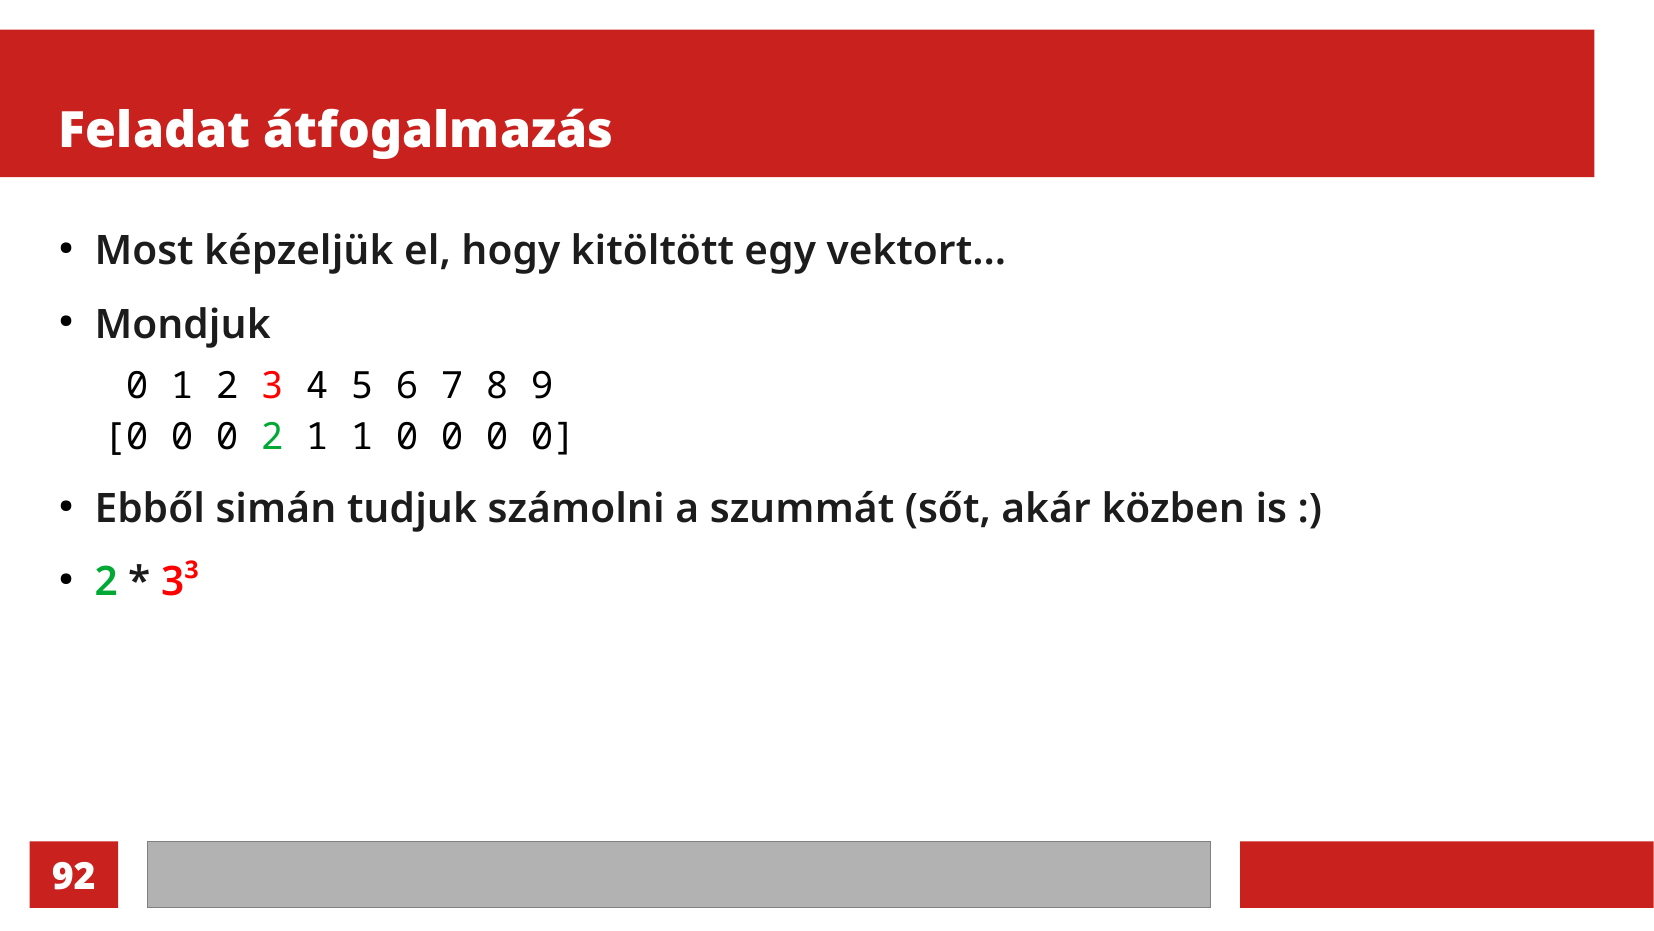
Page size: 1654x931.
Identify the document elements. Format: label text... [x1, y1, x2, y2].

text_box 0 1 2 3 4 5 6 7 8 9 [0 0 0 2 1 1 0 0 0 0] [88, 350, 1063, 441]
list Most képzeljük el, hogy kitöltött egy vektort... Mondjuk Ebből simán tudjuk számolni a szummát (sőt, akár közben is :) 2 * 3³ [59, 221, 1565, 739]
title Feladat átfogalmazás [59, 44, 1595, 163]
